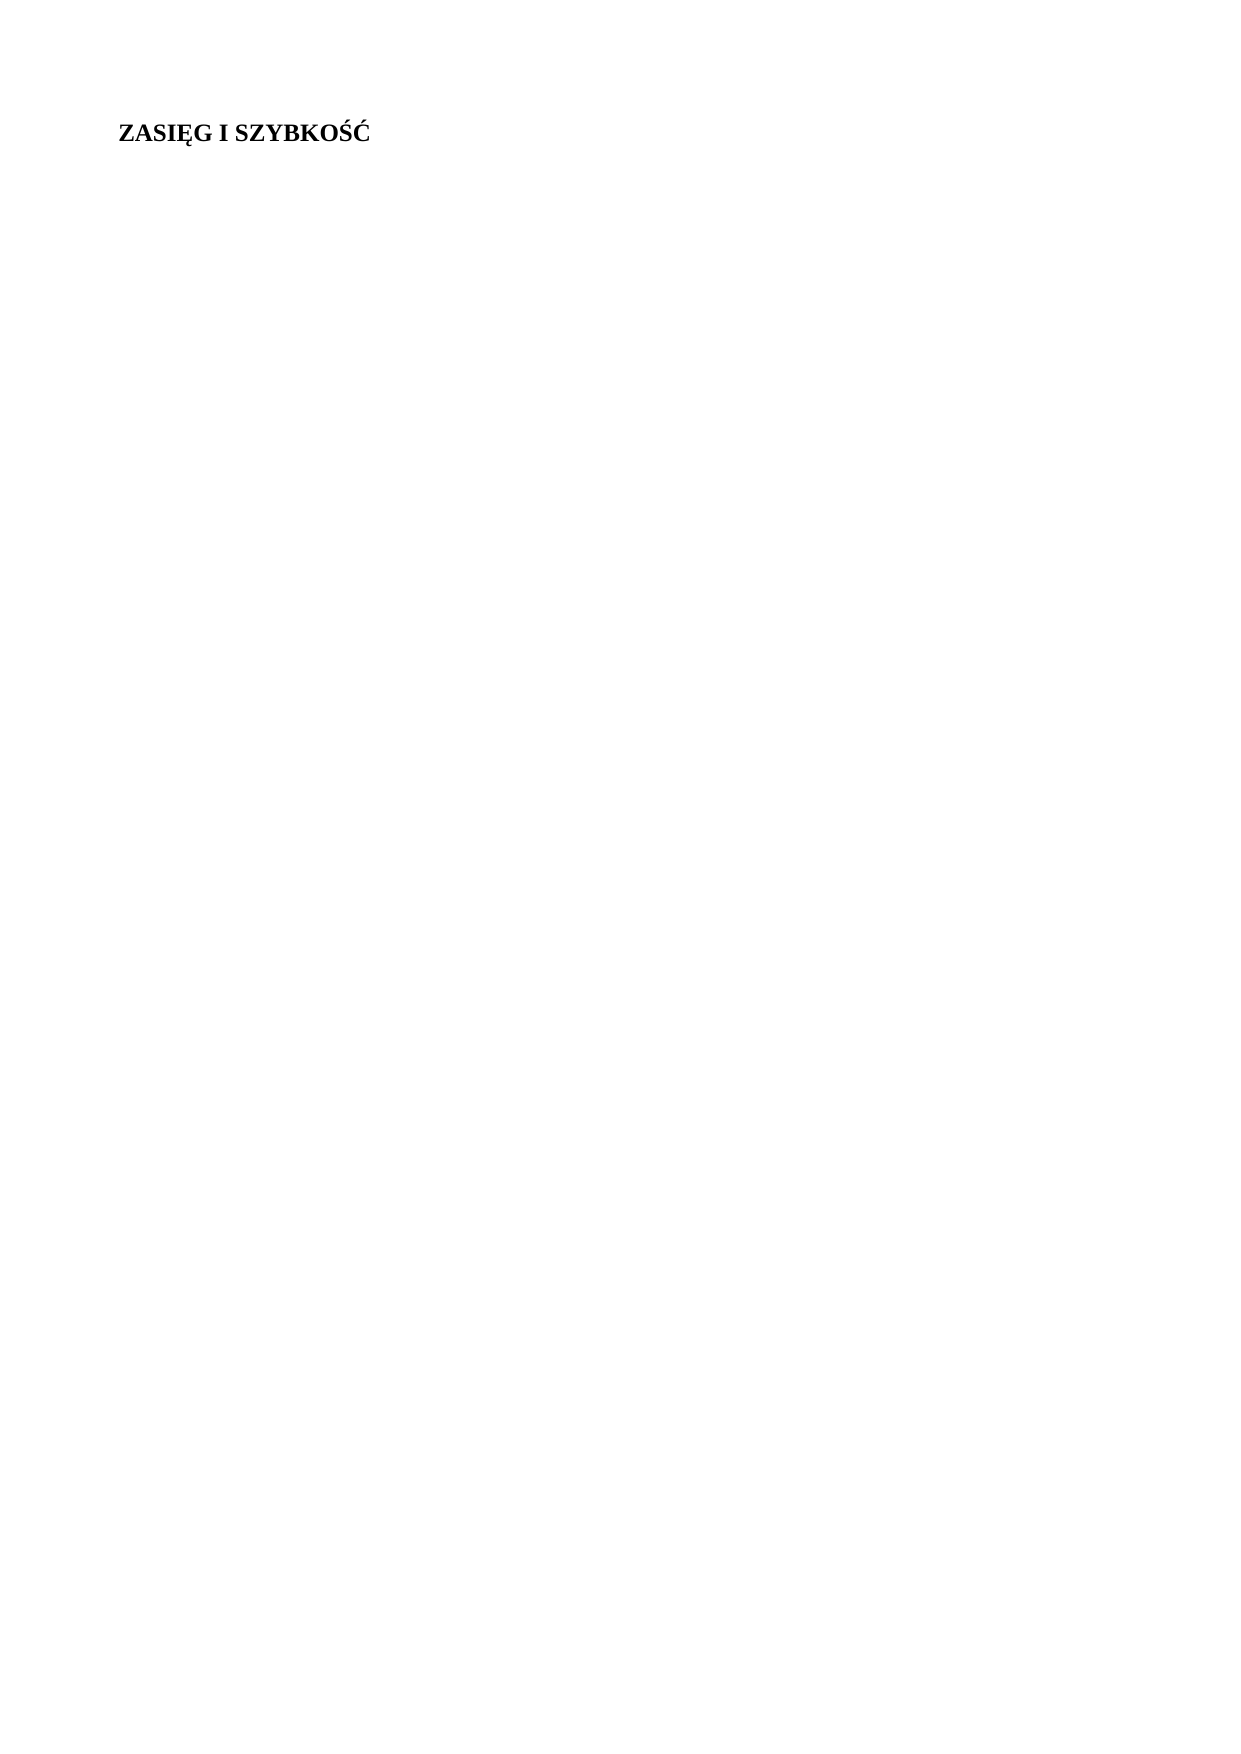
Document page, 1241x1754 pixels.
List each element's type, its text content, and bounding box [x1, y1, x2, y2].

text ZASIĘG I SZYBKOŚĆ [118, 118, 1122, 147]
